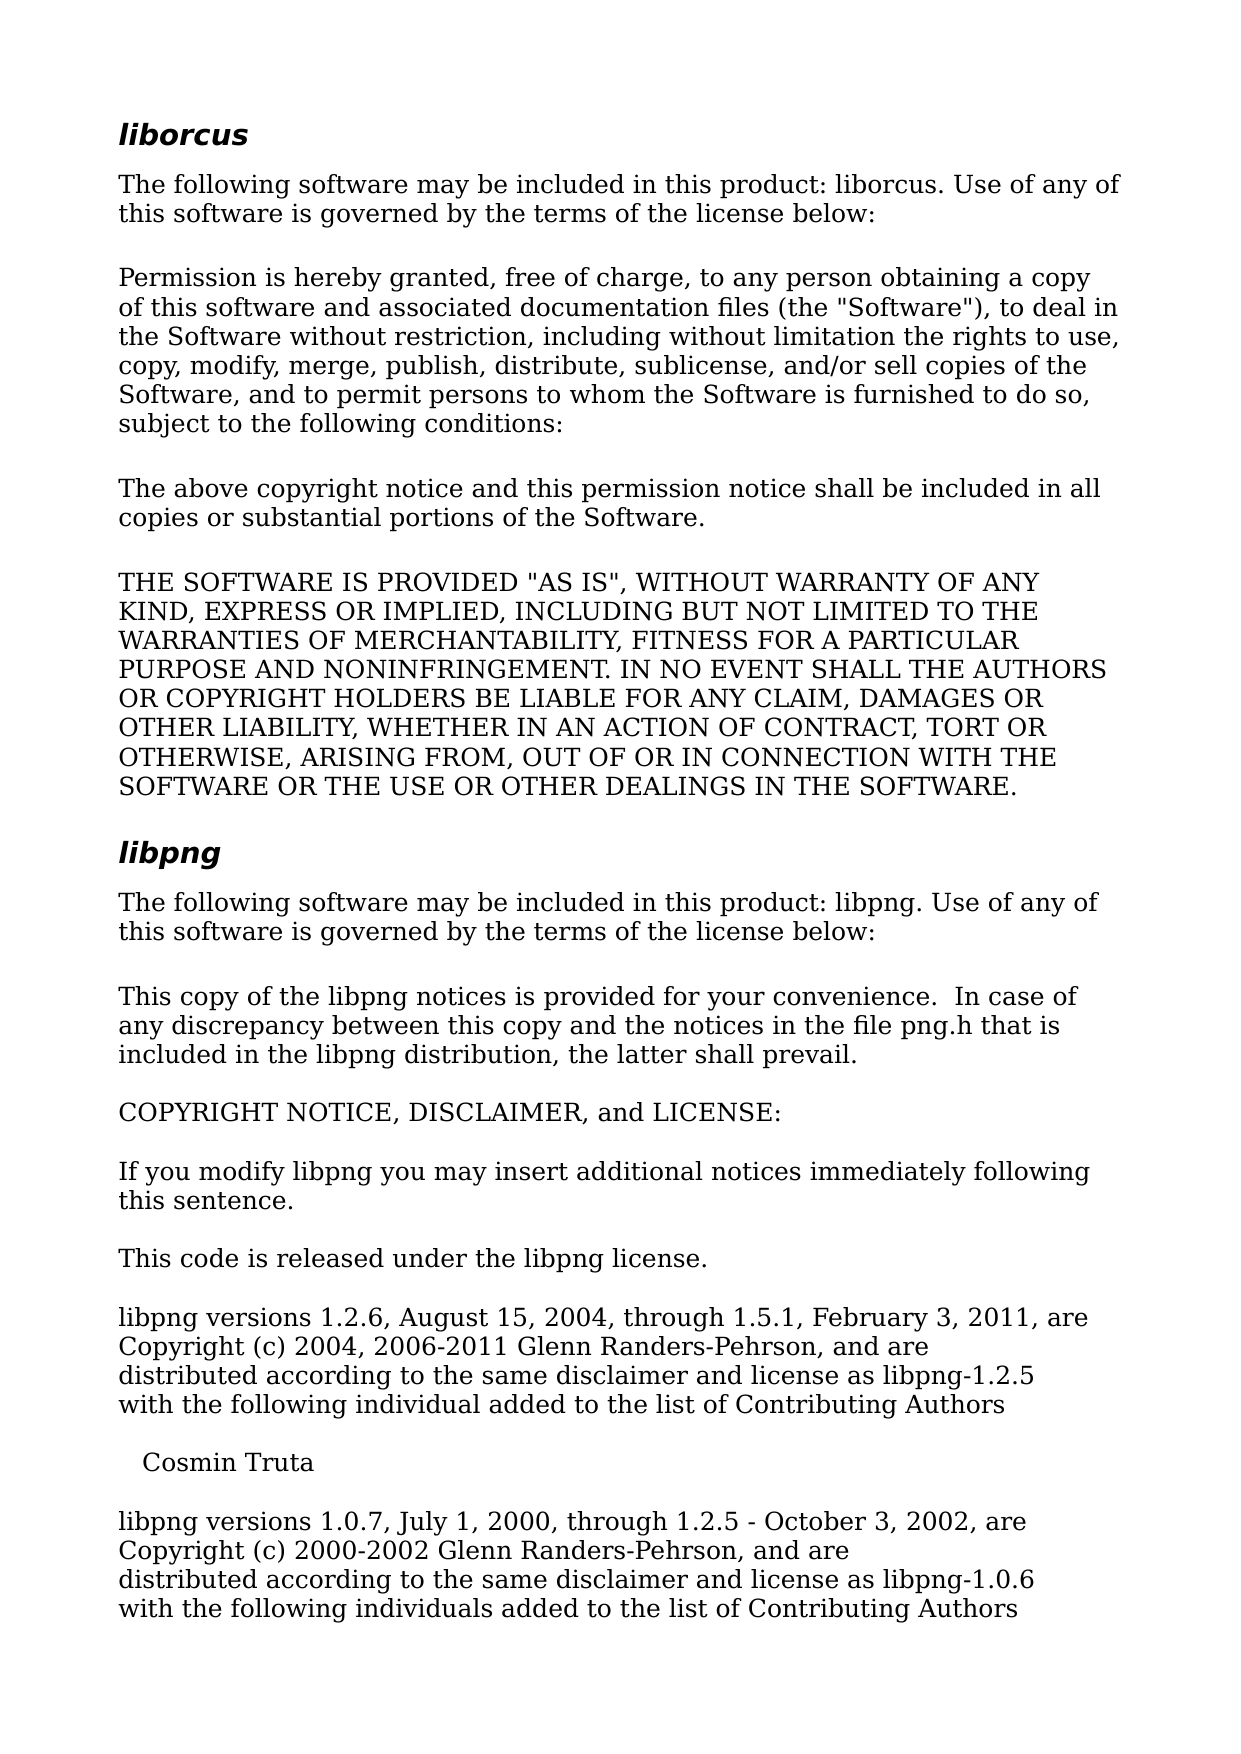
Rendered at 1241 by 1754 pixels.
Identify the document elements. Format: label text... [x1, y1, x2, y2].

text Permission is hereby granted, free of charge, to any person obtaining a copy of this software and associated documentation files (the "Software"), to deal in the Software without restriction, including without limitation the rights to use, copy, modify, merge, publish, distribute, sublicense, and/or sell copies of the Software, and to permit persons to whom the Software is furnished to do so, subject to the following conditions: [118, 263, 1122, 438]
subtitle libpng [118, 836, 1122, 870]
text The above copyright notice and this permission notice shall be included in all copies or substantial portions of the Software. [118, 474, 1122, 532]
text The following software may be included in this product: libpng. Use of any of this software is governed by the terms of the license below: [118, 888, 1122, 946]
text The following software may be included in this product: liborcus. Use of any of this software is governed by the terms of the license below: [118, 170, 1122, 228]
text This copy of the libpng notices is provided for your convenience. In case of any discrepancy between this copy and the notices in the file png.h that is included in the libpng distribution, the latter shall prevail. COPYRIGHT NOTICE, DISCLAIMER, and LICENSE: If you modify libpng you may insert additional notices immediately following this sentence. This code is released under the libpng license. libpng versions 1.2.6, August 15, 2004, through 1.5.1, February 3, 2011, are Copyright (c) 2004, 2006-2011 Glenn Randers-Pehrson, and are distributed according to the same disclaimer and license as libpng-1.2.5 with the following individual added to the list of Contributing Authors Cosmin Truta libpng versions 1.0.7, July 1, 2000, through 1.2.5 - October 3, 2002, are Copyright (c) 2000-2002 Glenn Randers-Pehrson, and are distributed according to the same disclaimer and license as libpng-1.0.6 with the following individuals added to the list of Contributing Authors [118, 982, 1122, 1623]
text THE SOFTWARE IS PROVIDED "AS IS", WITHOUT WARRANTY OF ANY KIND, EXPRESS OR IMPLIED, INCLUDING BUT NOT LIMITED TO THE WARRANTIES OF MERCHANTABILITY, FITNESS FOR A PARTICULAR PURPOSE AND NONINFRINGEMENT. IN NO EVENT SHALL THE AUTHORS OR COPYRIGHT HOLDERS BE LIABLE FOR ANY CLAIM, DAMAGES OR OTHER LIABILITY, WHETHER IN AN ACTION OF CONTRACT, TORT OR OTHERWISE, ARISING FROM, OUT OF OR IN CONNECTION WITH THE SOFTWARE OR THE USE OR OTHER DEALINGS IN THE SOFTWARE. [118, 568, 1122, 801]
subtitle liborcus [118, 118, 1122, 152]
